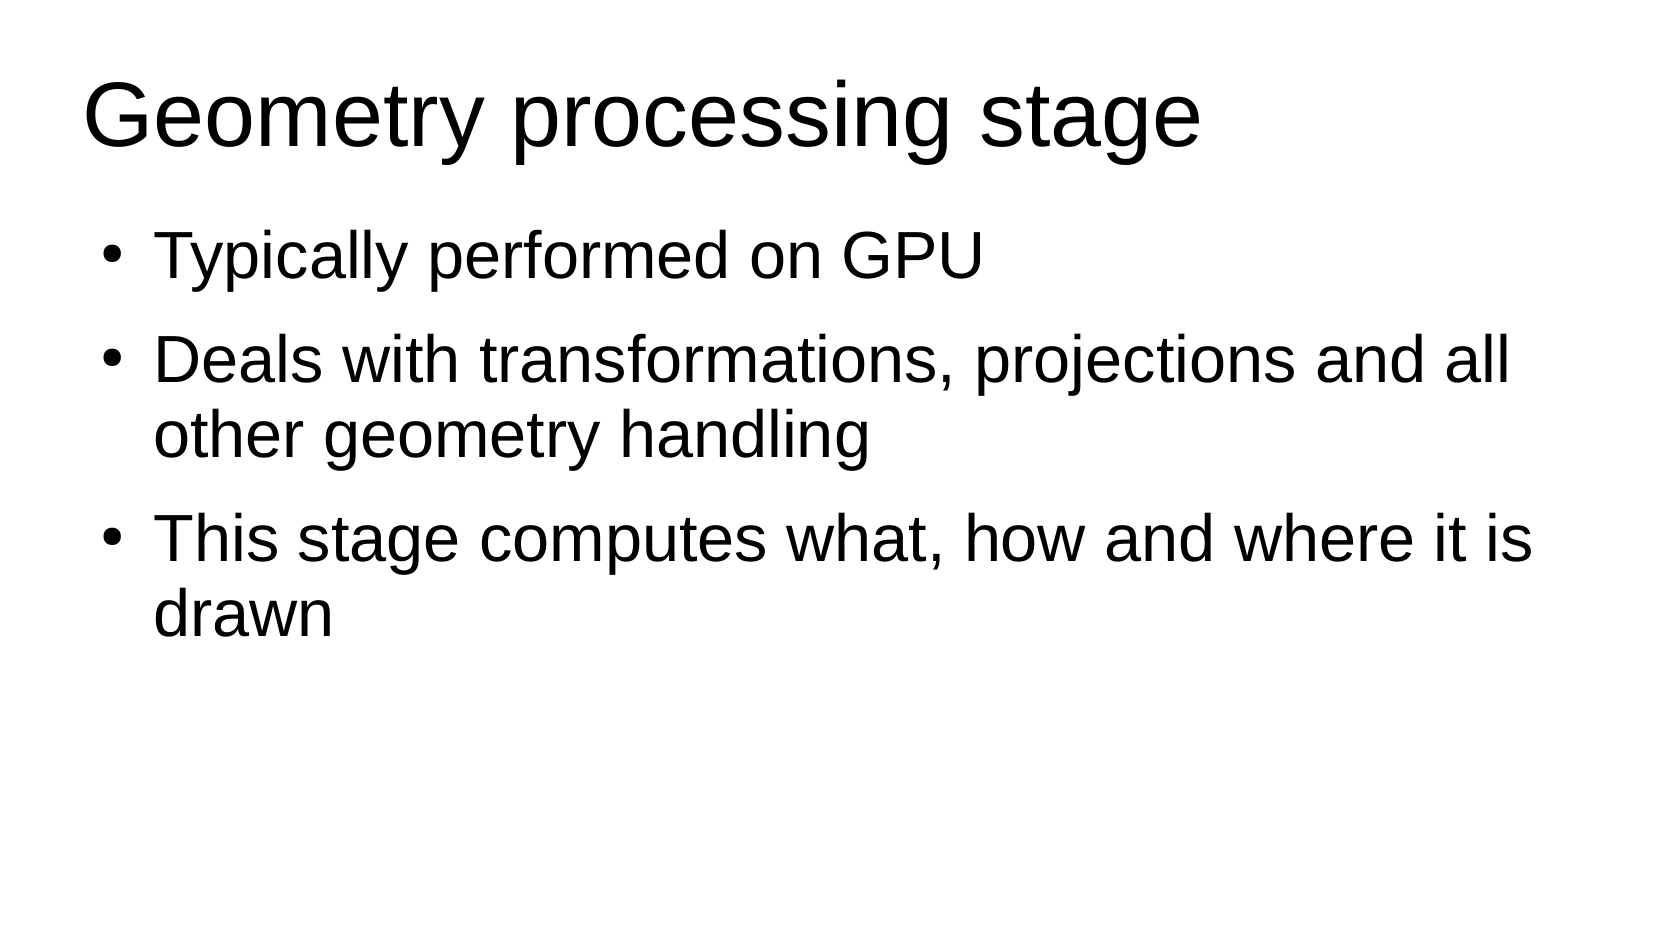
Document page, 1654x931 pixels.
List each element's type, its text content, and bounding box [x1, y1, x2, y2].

list Typically performed on GPU Deals with transformations, projections and all other geometry handling This stage computes what, how and where it is drawn [82, 217, 1571, 758]
title Geometry processing stage [82, 37, 1571, 193]
